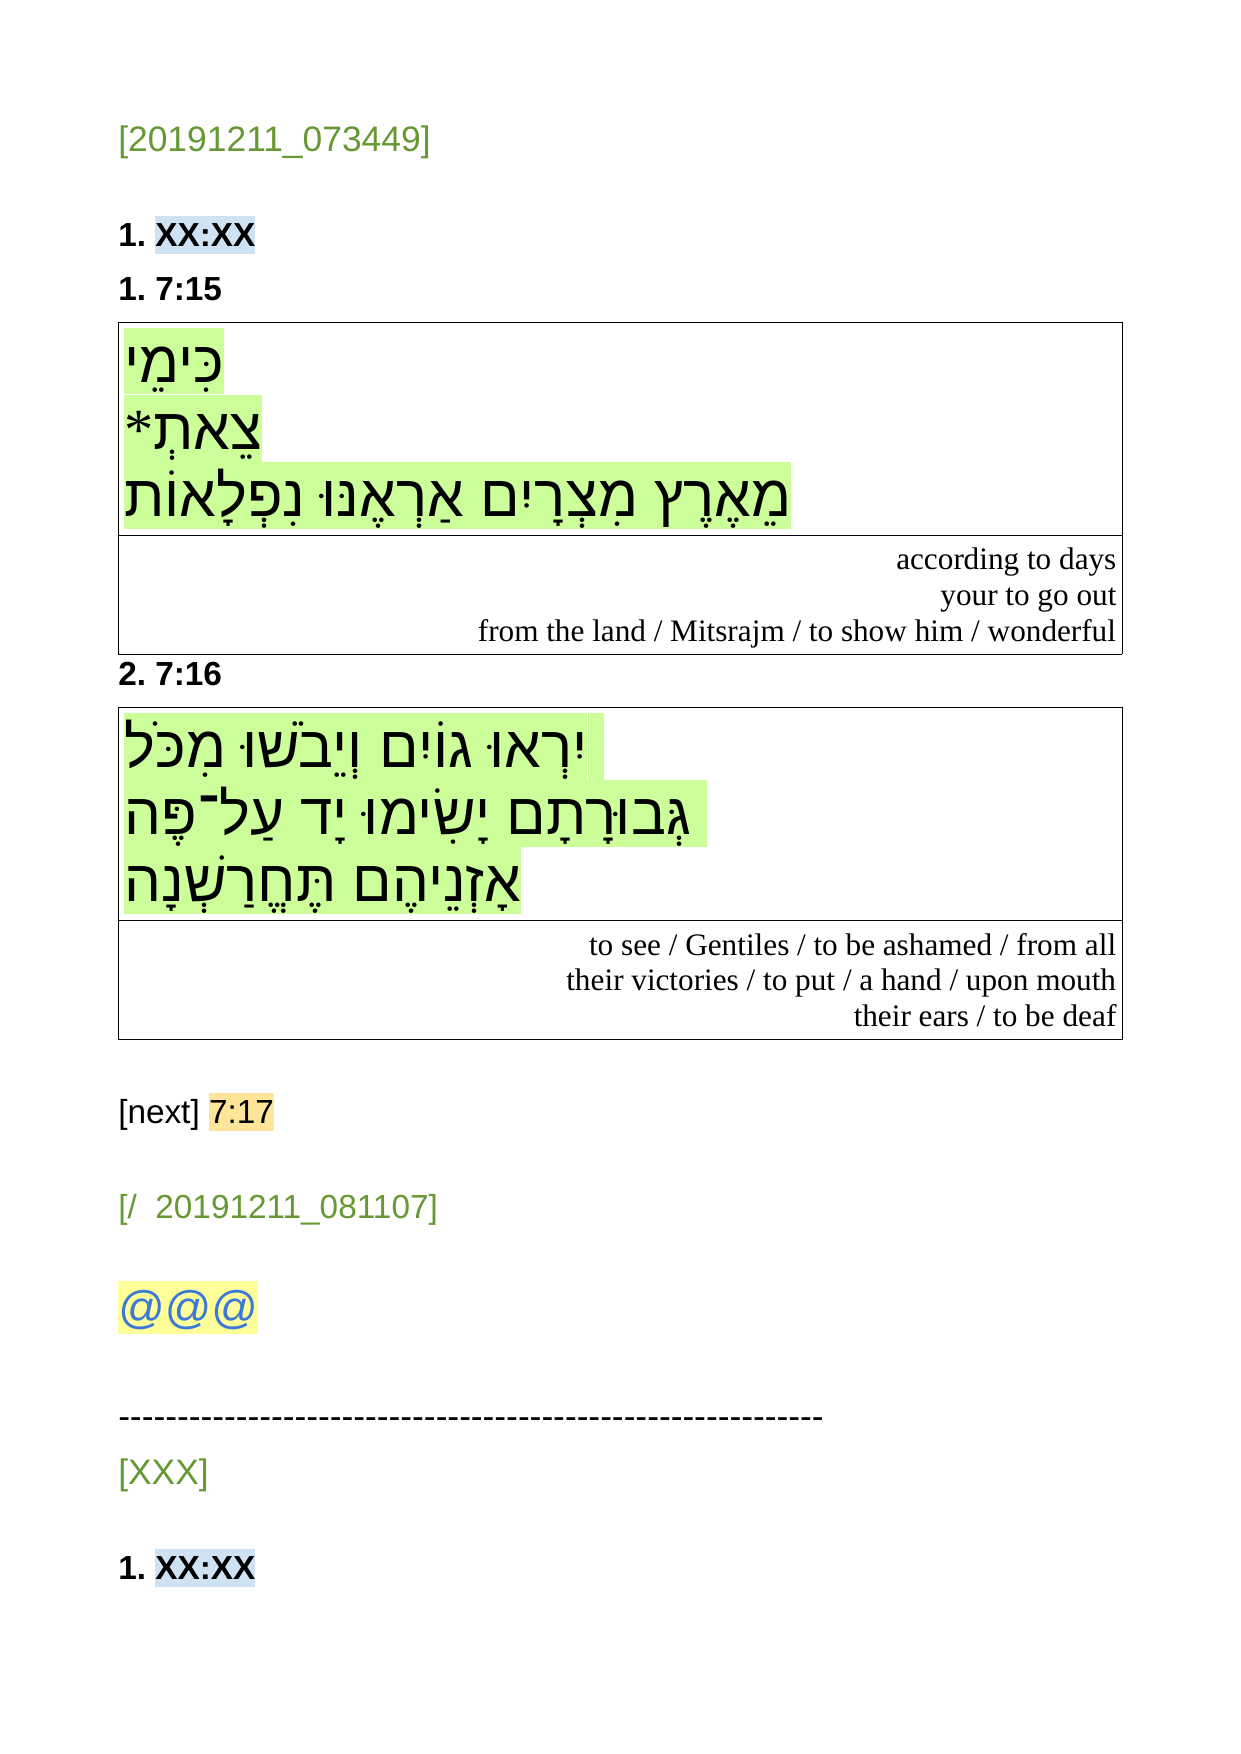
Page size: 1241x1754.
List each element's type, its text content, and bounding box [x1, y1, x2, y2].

text 1. 7:15 [118, 268, 1122, 307]
text [next] 7:17 [118, 1092, 1122, 1131]
text [XXX] [118, 1451, 1122, 1492]
text @@@ [118, 1281, 1122, 1334]
text 1. XX:XX [118, 1548, 1122, 1587]
table_header יִרְאוּ גוֹיִם וְיֵבֹשׁוּ מִכֹּל גְּבוּרָתָם יָשִׂימוּ יָד עַל־פֶּה אָזְנֵיהֶם תֶּחֱרַשְׁנָה [119, 708, 1122, 920]
table_cell according to days your to go out from the land / Mitsrajm / to show him / wonderful [119, 536, 1122, 654]
text [/ 20191211_081107] [118, 1187, 1122, 1225]
table_cell to see / Gentiles / to be ashamed / from all their victories / to put / a hand / upon mouth their ears / to be deaf [119, 921, 1122, 1039]
text 2. 7:16 [118, 655, 1122, 692]
text [20191211_073449] [118, 118, 1122, 159]
table_header כִּימֵי *צֵאתְ מֵאֶרֶץ מִצְרָיִם אַרְאֶנּוּ נִפְלָאוֹת [119, 323, 1122, 534]
text 1. XX:XX [118, 216, 1122, 254]
text ------------------------------------------------------------ [118, 1395, 1122, 1436]
